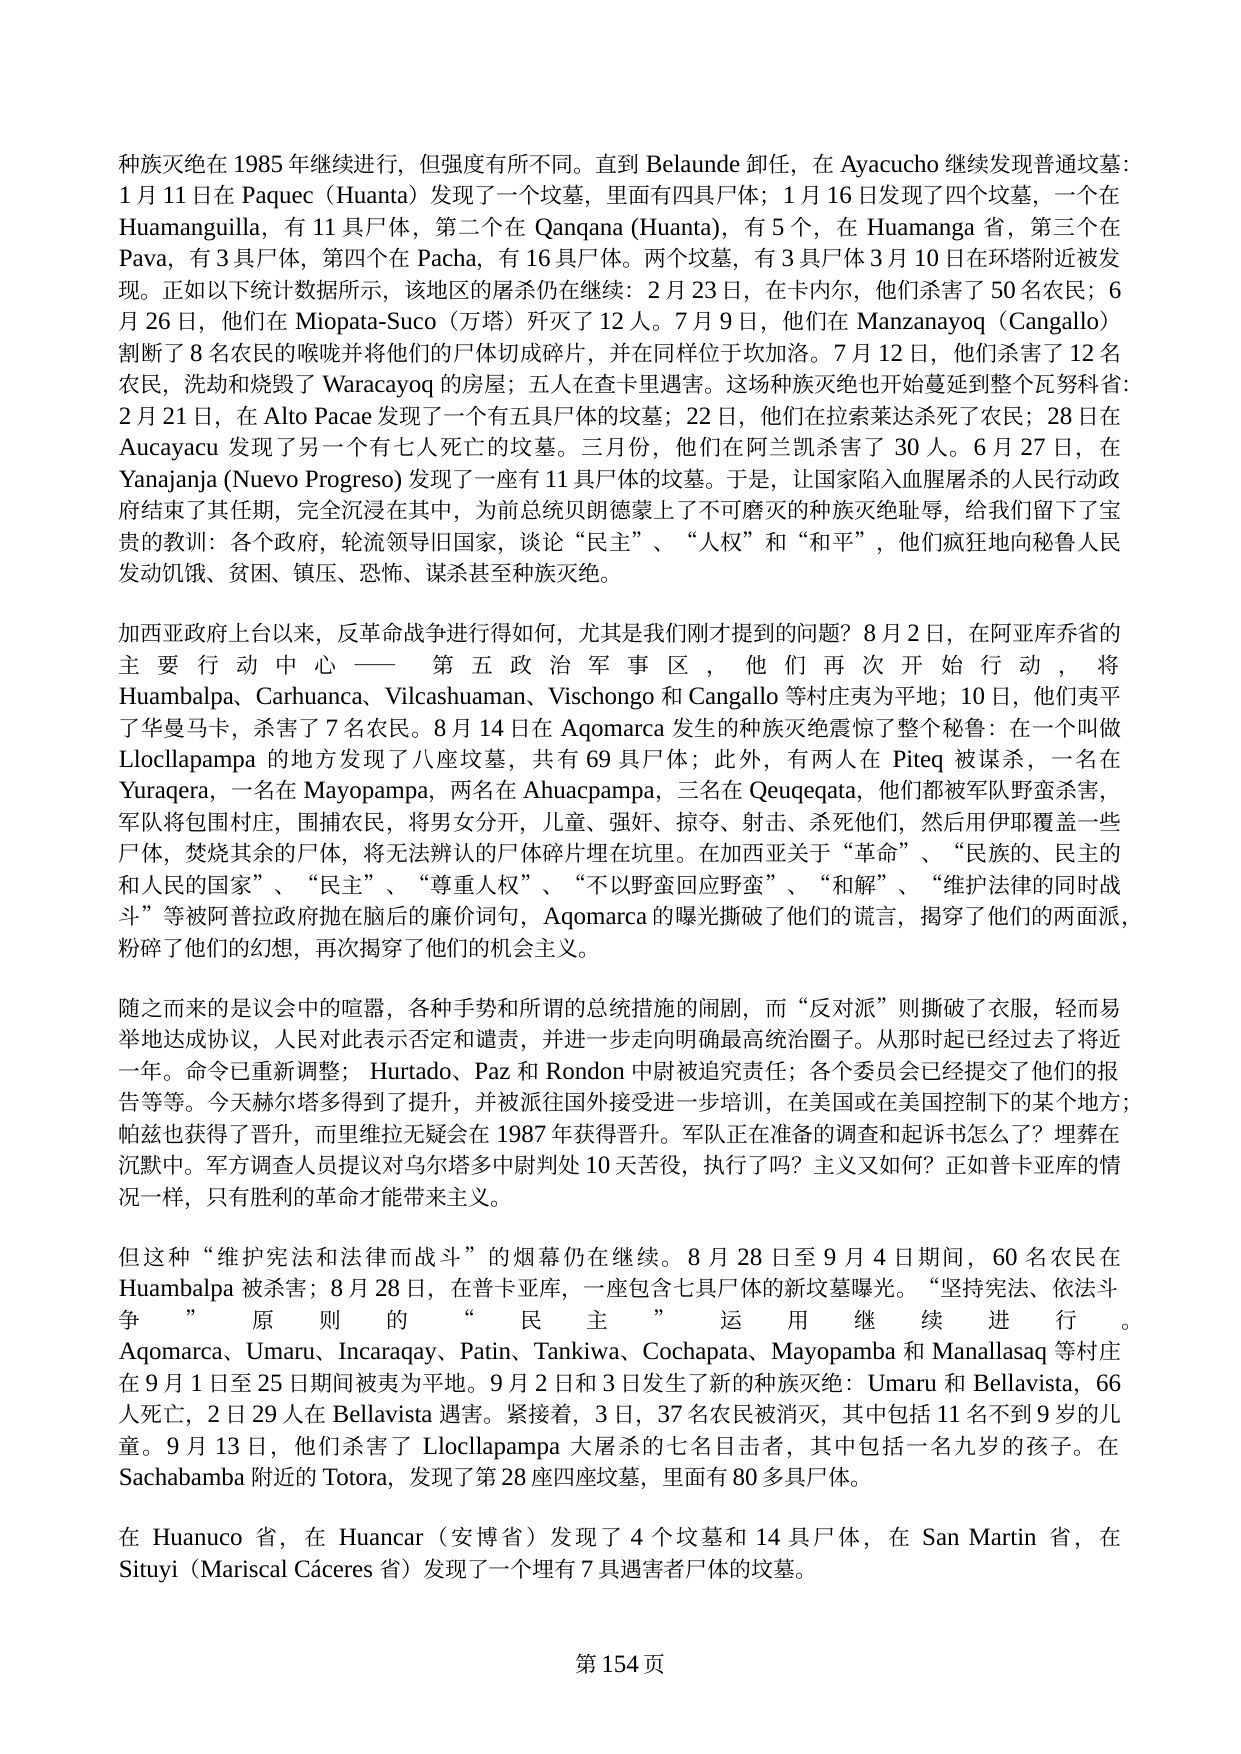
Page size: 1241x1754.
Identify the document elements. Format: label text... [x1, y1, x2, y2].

text 但这种“维护宪法和法律而战斗”的烟幕仍在继续。8月28日至9月4日期间，60名农民在 Huambalpa 被杀害；8月28日，在普卡亚库，一座包含七具尸体的新坟墓曝光。“坚持宪法、依法斗争”原则的“民主”运用继续进行。Aqomarca、Umaru、Incaraqay、Patin、Tankiwa、Cochapata、Mayopamba 和 Manallasaq 等村庄在9月1日至25日期间被夷为平地。9月2日和3日发生了新的种族灭绝：Umaru 和 Bellavista，66人死亡，2日29人在 Bellavista 遇害。紧接着，3日，37名农民被消灭，其中包括11名不到9岁的儿童。9月13日，他们杀害了 Llocllapampa 大屠杀的七名目击者，其中包括一名九岁的孩子。在 Sachabamba 附近的 Totora，发现了第28座四座坟墓，里面有80多具尸体。 [118, 1240, 1122, 1492]
text 在 Huanuco 省，在 Huancar（安博省）发现了4个坟墓和14具尸体，在 San Martin 省，在 Situyi（Mariscal Cáceres 省）发现了一个埋有7具遇害者尸体的坟墓。 [118, 1521, 1122, 1583]
text 种族灭绝在1985年继续进行，但强度有所不同。直到 Belaunde 卸任，在 Ayacucho 继续发现普通坟墓：1月11日在 Paquec（Huanta）发现了一个坟墓，里面有四具尸体；1月16日发现了四个坟墓，一个在 Huamanguilla，有11具尸体，第二个在 Qanqana (Huanta)，有5个，在 Huamanga 省，第三个在 Pava，有3具尸体，第四个在 Pacha，有16具尸体。两个坟墓，有3具尸体3月10日在环塔附近被发现。正如以下统计数据所示，该地区的屠杀仍在继续：2月23日，在卡内尔，他们杀害了50名农民；6月26日，他们在 Miopata-Suco（万塔）歼灭了12人。7月9日，他们在 Manzanayoq（Cangallo）割断了8名农民的喉咙并将他们的尸体切成碎片，并在同样位于坎加洛。7月12日，他们杀害了12名农民，洗劫和烧毁了 Waracayoq 的房屋；五人在查卡里遇害。这场种族灭绝也开始蔓延到整个瓦努科省：2月21日，在Alto Pacae发现了一个有五具尸体的坟墓；22日，他们在拉索莱达杀死了农民；28日在 Aucayacu 发现了另一个有七人死亡的坟墓。三月份，他们在阿兰凯杀害了30人。6月27日，在 Yanajanja (Nuevo Progreso) 发现了一座有11具尸体的坟墓。于是，让国家陷入血腥屠杀的人民行动政府结束了其任期，完全沉浸在其中，为前总统贝朗德蒙上了不可磨灭的种族灭绝耻辱，给我们留下了宝贵的教训：各个政府，轮流领导旧国家，谈论“民主”、“人权”和“和平”，他们疯狂地向秘鲁人民发动饥饿、贫困、镇压、恐怖、谋杀甚至种族灭绝。 [118, 147, 1122, 588]
text 加西亚政府上台以来，反革命战争进行得如何，尤其是我们刚才提到的问题？8月2日，在阿亚库乔省的主要行动中心——第五政治军事区，他们再次开始行动，将 Huambalpa、Carhuanca、Vilcashuaman、Vischongo 和 Cangallo 等村庄夷为平地；10日，他们夷平了华曼马卡，杀害了7名农民。8月14日在 Aqomarca 发生的种族灭绝震惊了整个秘鲁：在一个叫做 Llocllapampa 的地方发现了八座坟墓，共有69具尸体；此外，有两人在 Piteq 被谋杀，一名在 Yuraqera，一名在 Mayopampa，两名在 Ahuacpampa，三名在 Qeuqeqata，他们都被军队野蛮杀害，军队将包围村庄，围捕农民，将男女分开，儿童、强奸、掠夺、射击、杀死他们，然后用伊耶覆盖一些尸体，焚烧其余的尸体，将无法辨认的尸体碎片埋在坑里。在加西亚关于“革命”、“民族的、民主的和人民的国家”、“民主”、“尊重人权”、“不以野蛮回应野蛮”、“和解”、“维护法律的同时战斗”等被阿普拉政府抛在脑后的廉价词句，Aqomarca的曝光撕破了他们的谎言，揭穿了他们的两面派，粉碎了他们的幻想，再次揭穿了他们的机会主义。 [118, 616, 1122, 962]
text 随之而来的是议会中的喧嚣，各种手势和所谓的总统措施的闹剧，而“反对派”则撕破了衣服，轻而易举地达成协议，人民对此表示否定和谴责，并进一步走向明确最高统治圈子。从那时起已经过去了将近一年。命令已重新调整； Hurtado、Paz 和 Rondon 中尉被追究责任；各个委员会已经提交了他们的报告等等。今天赫尔塔多得到了提升，并被派往国外接受进一步培训，在美国或在美国控制下的某个地方；帕兹也获得了晋升，而里维拉无疑会在1987年获得晋升。军队正在准备的调查和起诉书怎么了？埋葬在沉默中。军方调查人员提议对乌尔塔多中尉判处10天苦役，执行了吗？主义又如何？正如普卡亚库的情况一样，只有胜利的革命才能带来主义。 [118, 991, 1122, 1211]
